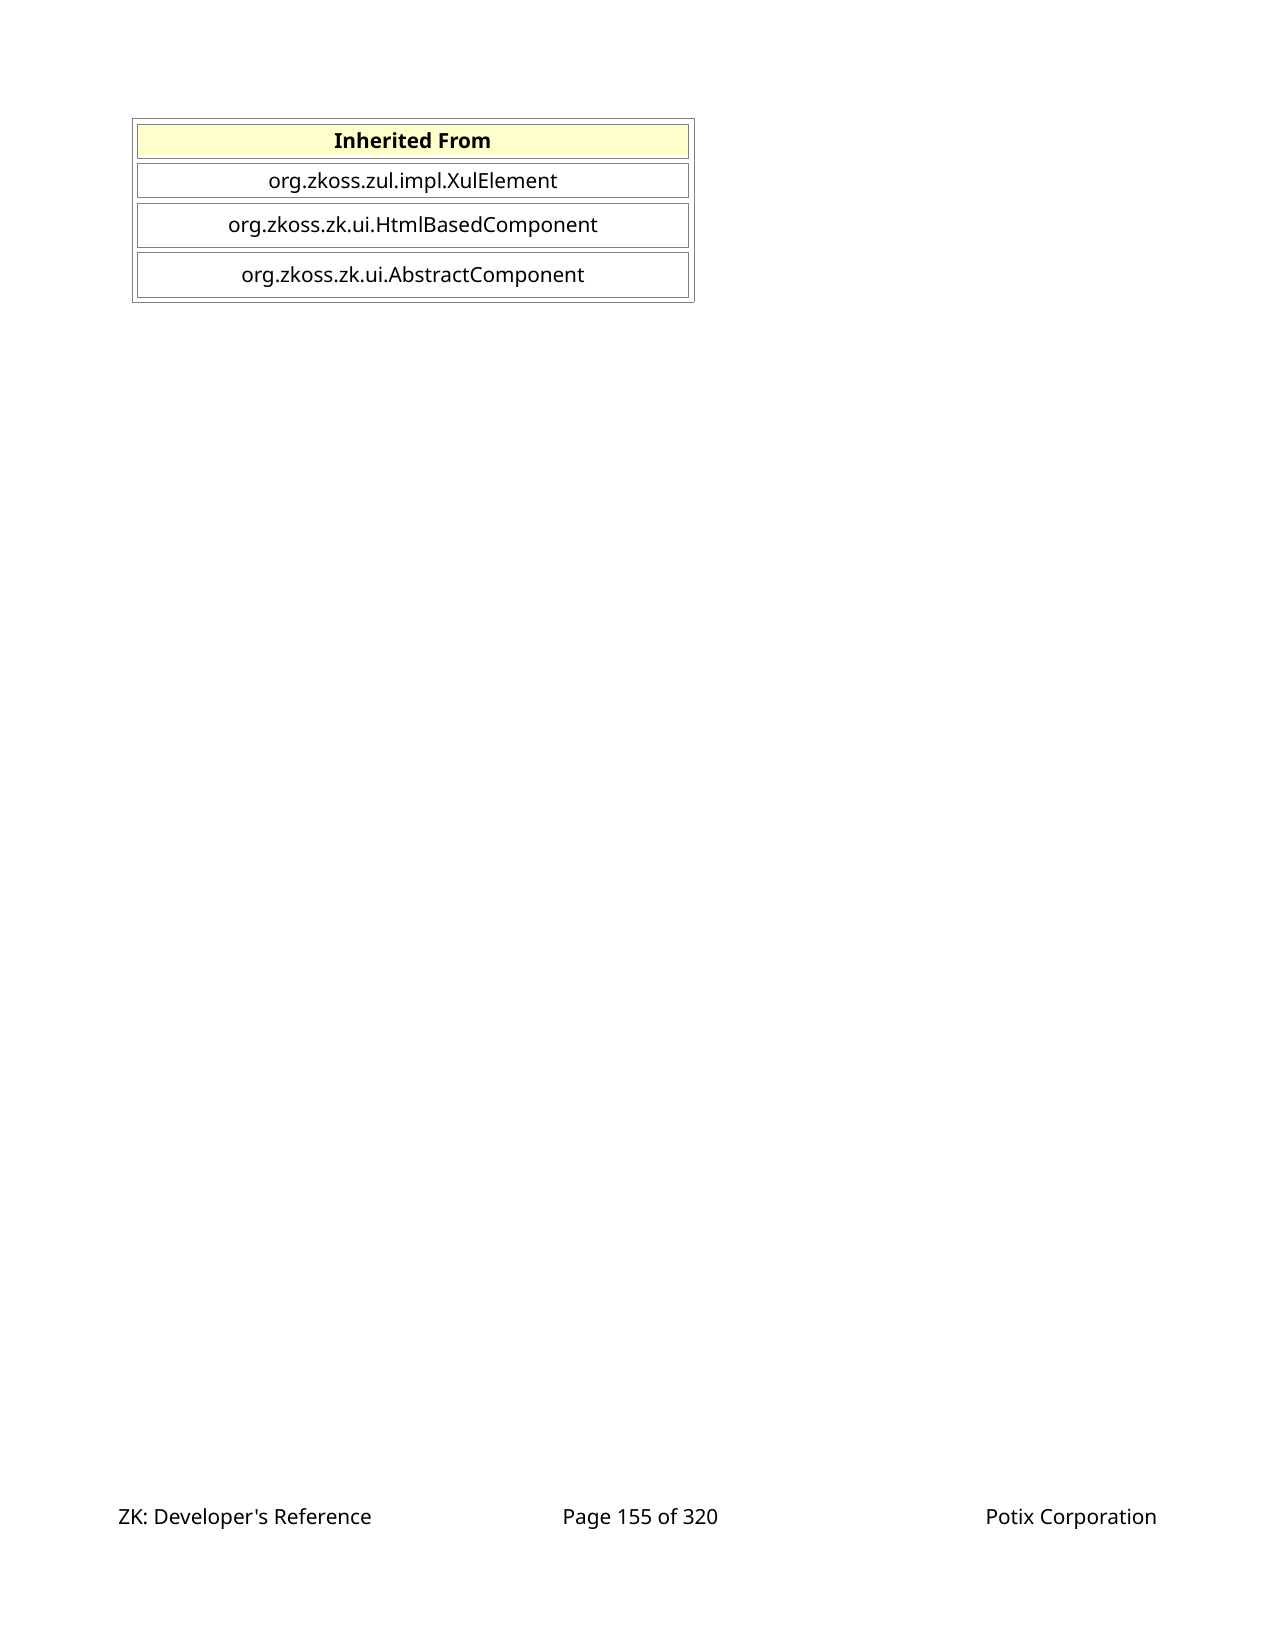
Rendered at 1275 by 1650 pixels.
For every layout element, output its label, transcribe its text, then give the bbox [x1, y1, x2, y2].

table_header Inherited From [134, 119, 691, 158]
table_cell org.zkoss.zul.impl.XulElement [134, 158, 691, 197]
table_cell org.zkoss.zk.ui.HtmlBasedComponent [134, 197, 691, 247]
table_cell org.zkoss.zk.ui.AbstractComponent [134, 247, 691, 297]
